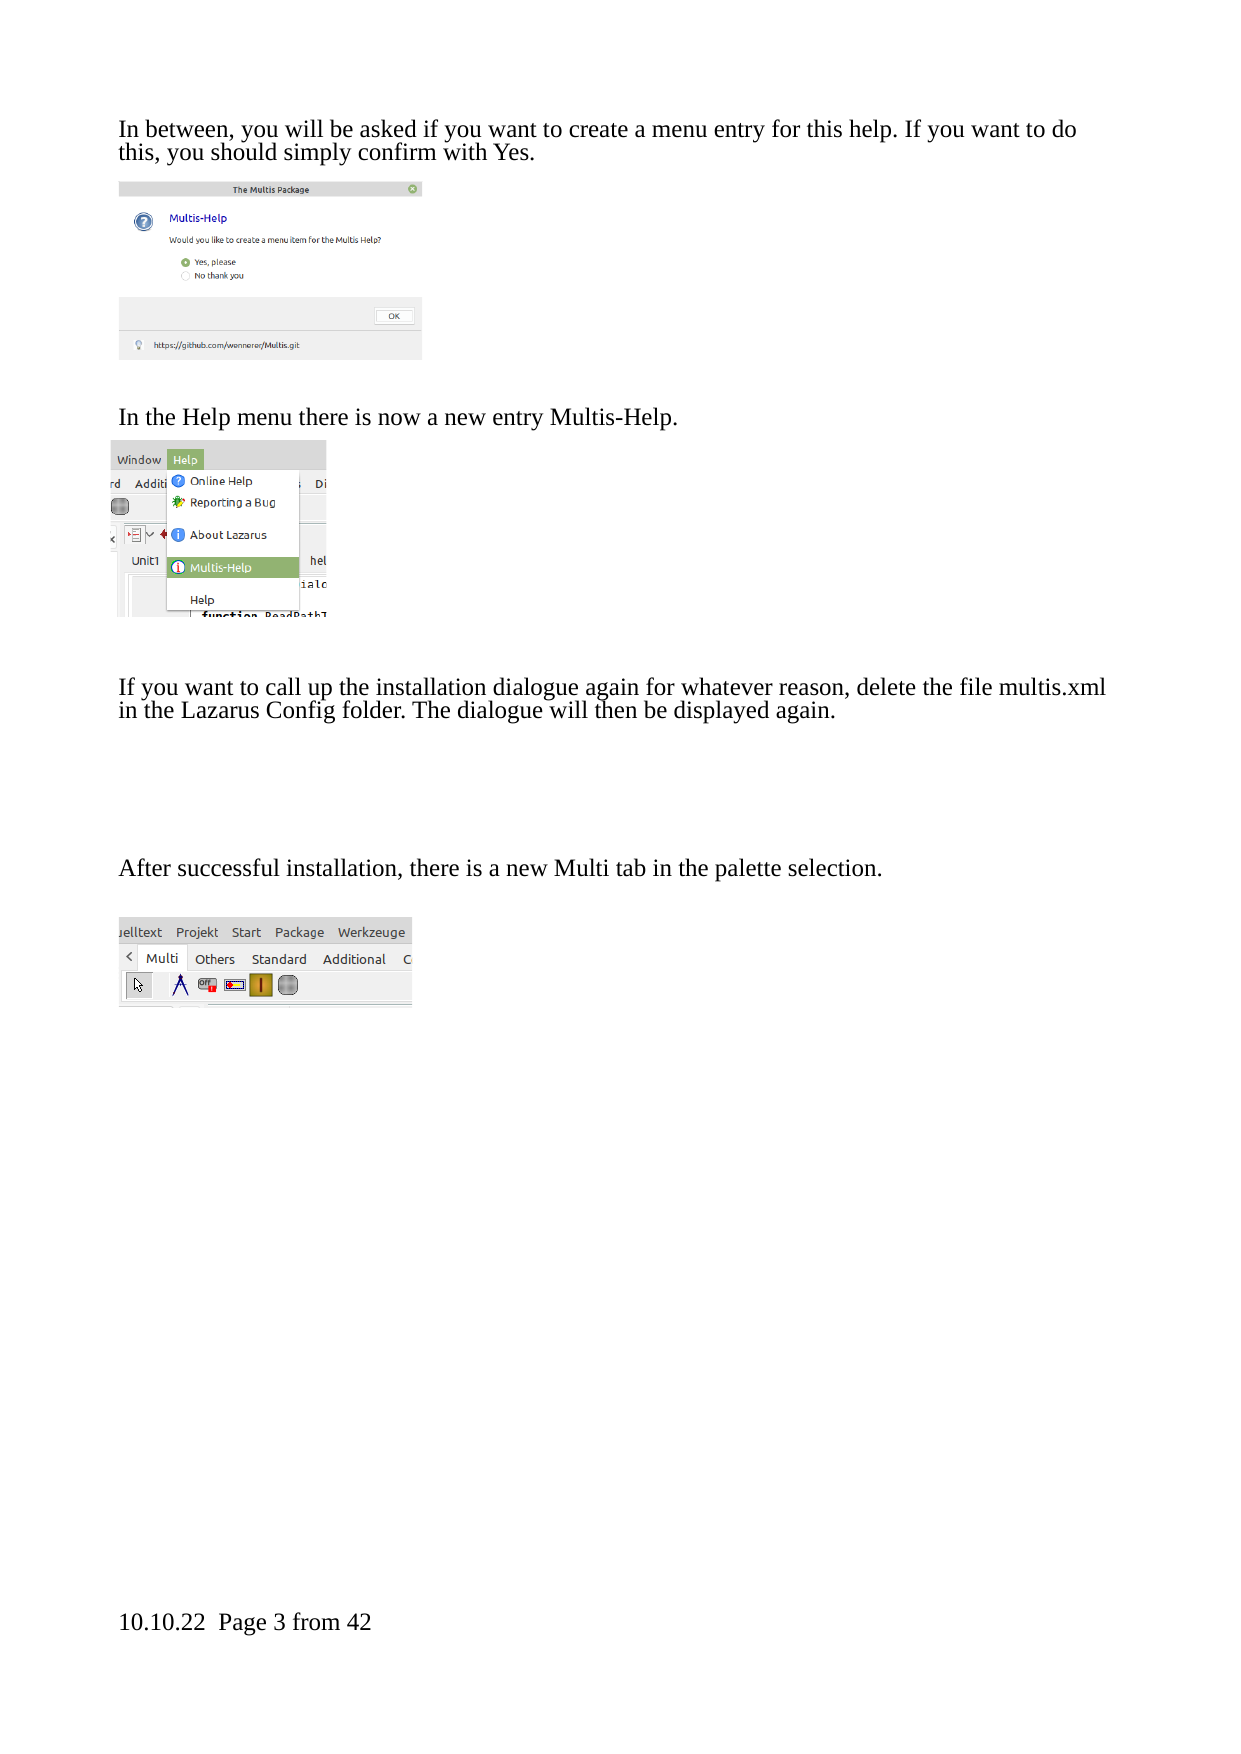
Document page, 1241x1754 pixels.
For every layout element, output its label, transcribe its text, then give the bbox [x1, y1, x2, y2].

text If you want to call up the installation dialogue again for whatever reason, delete the file multis.xml in the Lazarus Config folder. The dialogue will then be displayed again. [118, 676, 1122, 723]
text In the Help menu there is now a new entry Multis-Help. [118, 406, 1122, 430]
text In between, you will be asked if you want to create a menu entry for this help. If you want to do this, you should simply confirm with Yes. [118, 118, 1122, 165]
picture [118, 181, 423, 360]
picture [110, 440, 327, 617]
picture [118, 917, 413, 1008]
text After successful installation, there is a new Multi tab in the palette selection. [118, 853, 1122, 882]
